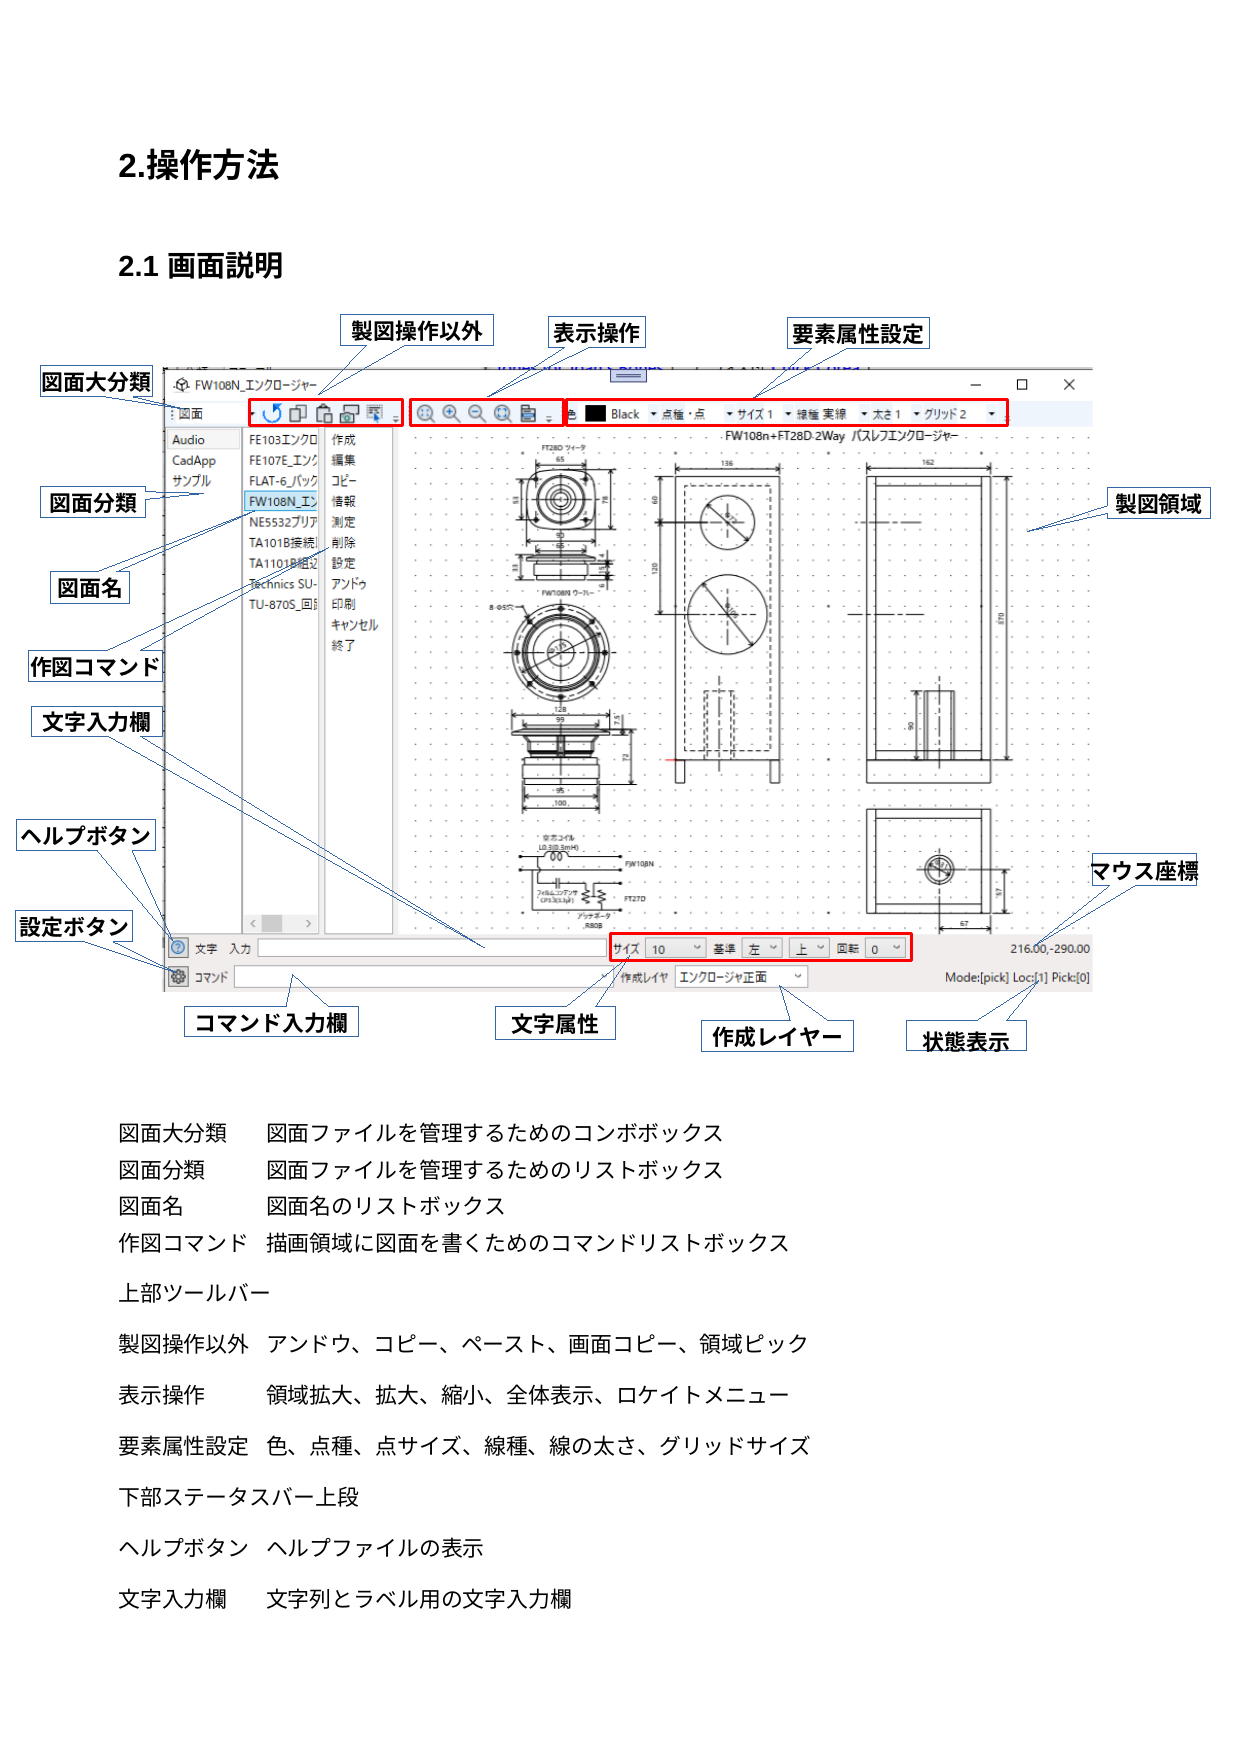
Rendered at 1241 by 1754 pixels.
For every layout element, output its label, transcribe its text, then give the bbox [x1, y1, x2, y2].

text 表示操作 領域拡大、拡大、縮小、全体表示、ロケイトメニュー [118, 1378, 1187, 1410]
text ヘルプボタン ヘルプファイルの表示 [118, 1531, 1187, 1563]
text 図面大分類 図面ファイルを管理するためのコンボボックス 図面分類 図面ファイルを管理するためのリストボックス 図面名 図面名のリストボックス 作図コマンド 描画領域に図面を書くためのコマンドリストボックス [118, 1116, 1187, 1257]
text 製図操作以外 アンドウ、コピー、ペースト、画面コピー、領域ピック [118, 1327, 1187, 1359]
subtitle 2.操作方法 [118, 139, 1187, 187]
picture [162, 367, 1093, 992]
text 上部ツールバー [118, 1276, 1187, 1308]
text 下部ステータスバー上段 [118, 1480, 1187, 1512]
text 要素属性設定 色、点種、点サイズ、線種、線の太さ、グリッドサイズ [118, 1429, 1187, 1461]
text 文字入力欄 文字列とラベル用の文字入力欄 [118, 1582, 1187, 1614]
subtitle 2.1 画面説明 [118, 243, 1187, 285]
